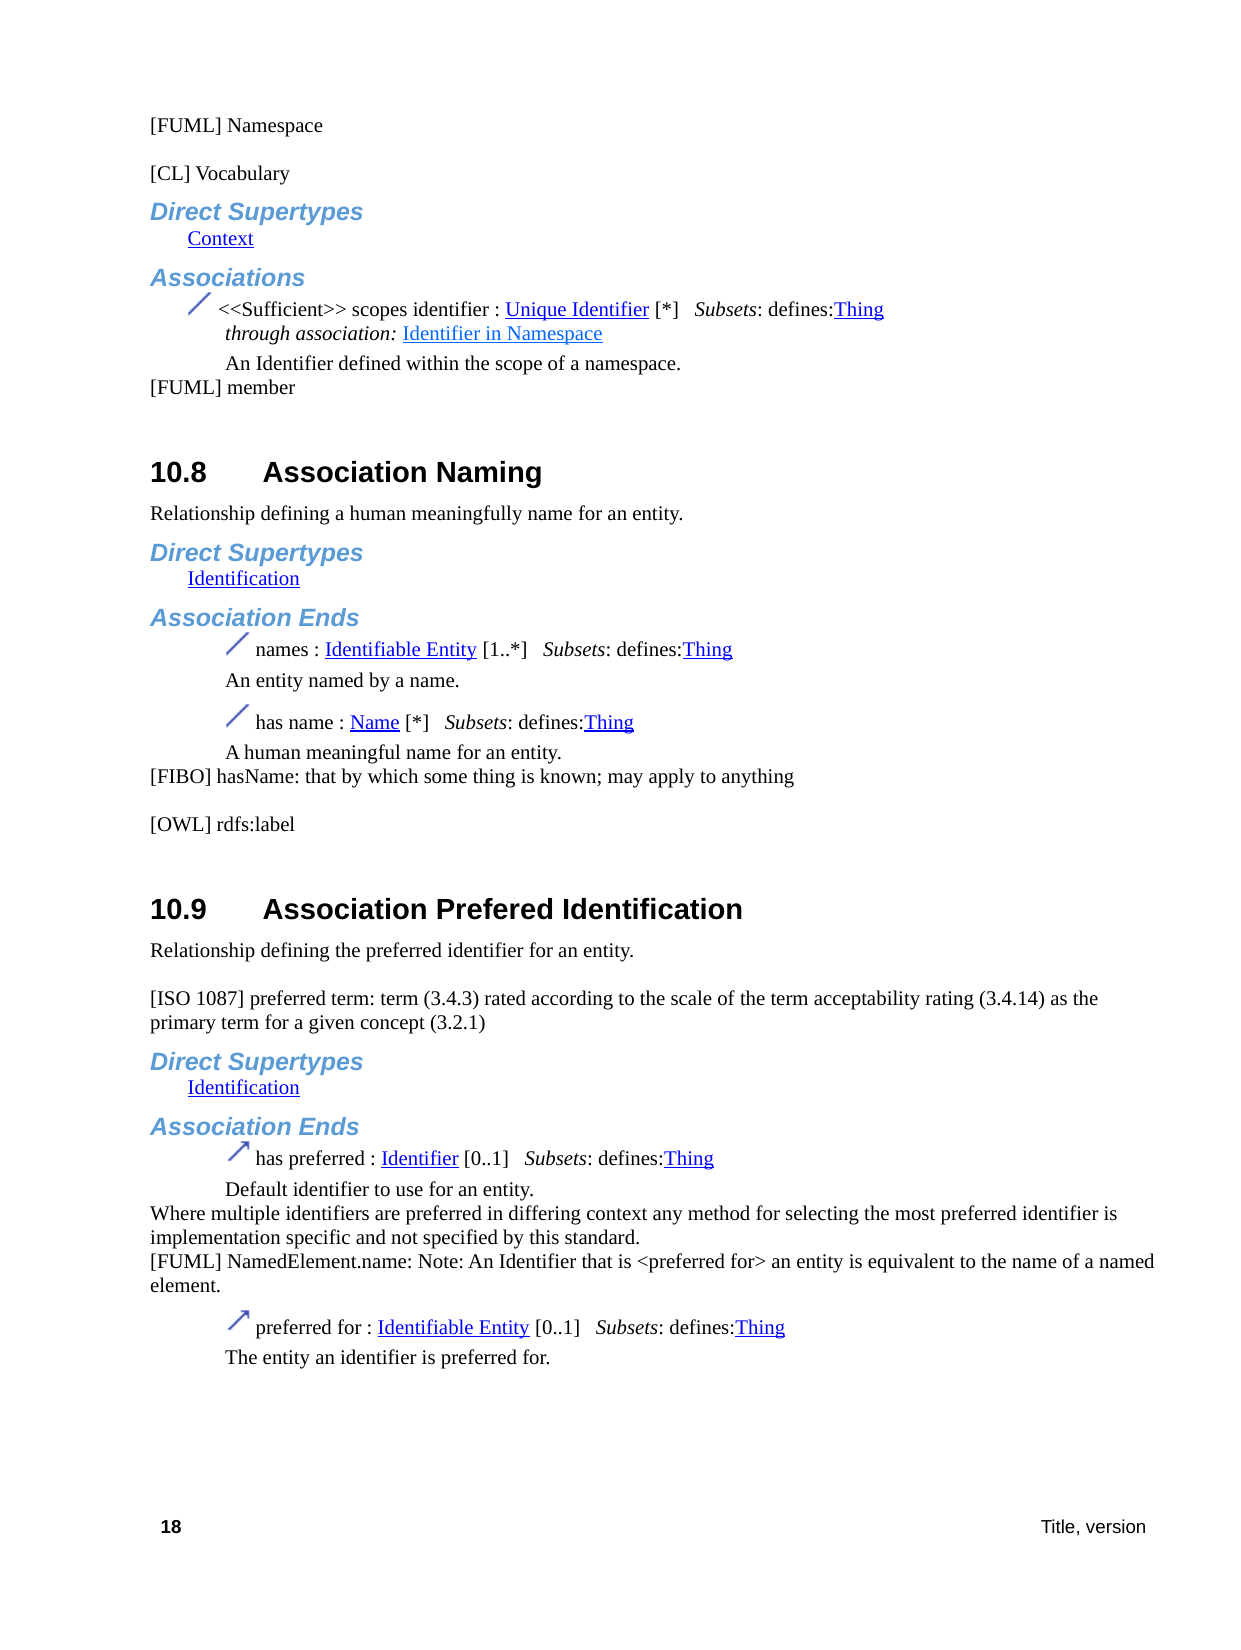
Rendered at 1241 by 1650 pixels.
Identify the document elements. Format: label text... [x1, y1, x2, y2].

text has name : Name [*] Subsets: defines:Thing [150, 704, 1165, 734]
picture [225, 1140, 251, 1166]
picture [225, 631, 251, 657]
subtitle Association Ends [150, 603, 1165, 632]
text Context [187, 226, 1165, 250]
picture [187, 291, 213, 317]
text Relationship defining the preferred identifier for an entity. [ISO 1087] preferred term: term (3.4.3) rated according to the scale of the term acceptability rating (3.4.14) as the primary term for a given concept (3.2.1) [150, 938, 1165, 1034]
subtitle Association Naming [150, 455, 1165, 489]
text Identification [187, 566, 1165, 590]
subtitle Direct Supertypes [150, 197, 1165, 226]
subtitle Direct Supertypes [150, 537, 1165, 566]
picture [225, 703, 251, 729]
text Default identifier to use for an entity. Where multiple identifiers are preferred in differing context any method for selecting the most preferred identifier is implementation specific and not specified by this standard. [FUML] NamedElement.name: Note: An Identifier that is <preferred for> an entity is equivalent to the name of a named element. [150, 1177, 1165, 1297]
text Relationship defining a human meaningfully name for an entity. [150, 501, 1165, 525]
text A human meaningful name for an entity. [FIBO] hasName: that by which some thing is known; may apply to anything [OWL] rdfs:label [150, 740, 1165, 836]
text names : Identifiable Entity [1..*] Subsets: defines:Thing [150, 632, 1165, 661]
text <<Sufficient>> scopes identifier : Unique Identifier [*] Subsets: defines:Thing [187, 291, 1165, 321]
subtitle Association Prefered Identification [150, 892, 1165, 926]
text An entity named by a name. [150, 667, 1165, 692]
subtitle Association Ends [150, 1112, 1165, 1141]
text through association: Identifier in Namespace [150, 321, 1165, 345]
text [FUML] Namespace [CL] Vocabulary [150, 112, 1165, 185]
text Identification [187, 1075, 1165, 1099]
subtitle Direct Supertypes [150, 1047, 1165, 1075]
text preferred for : Identifiable Entity [0..1] Subsets: defines:Thing [150, 1309, 1165, 1339]
text The entity an identifier is preferred for. [150, 1345, 1165, 1369]
subtitle Associations [150, 262, 1165, 291]
text An Identifier defined within the scope of a namespace. [FUML] member [150, 351, 1165, 399]
picture [225, 1309, 251, 1335]
text has preferred : Identifier [0..1] Subsets: defines:Thing [150, 1141, 1165, 1170]
